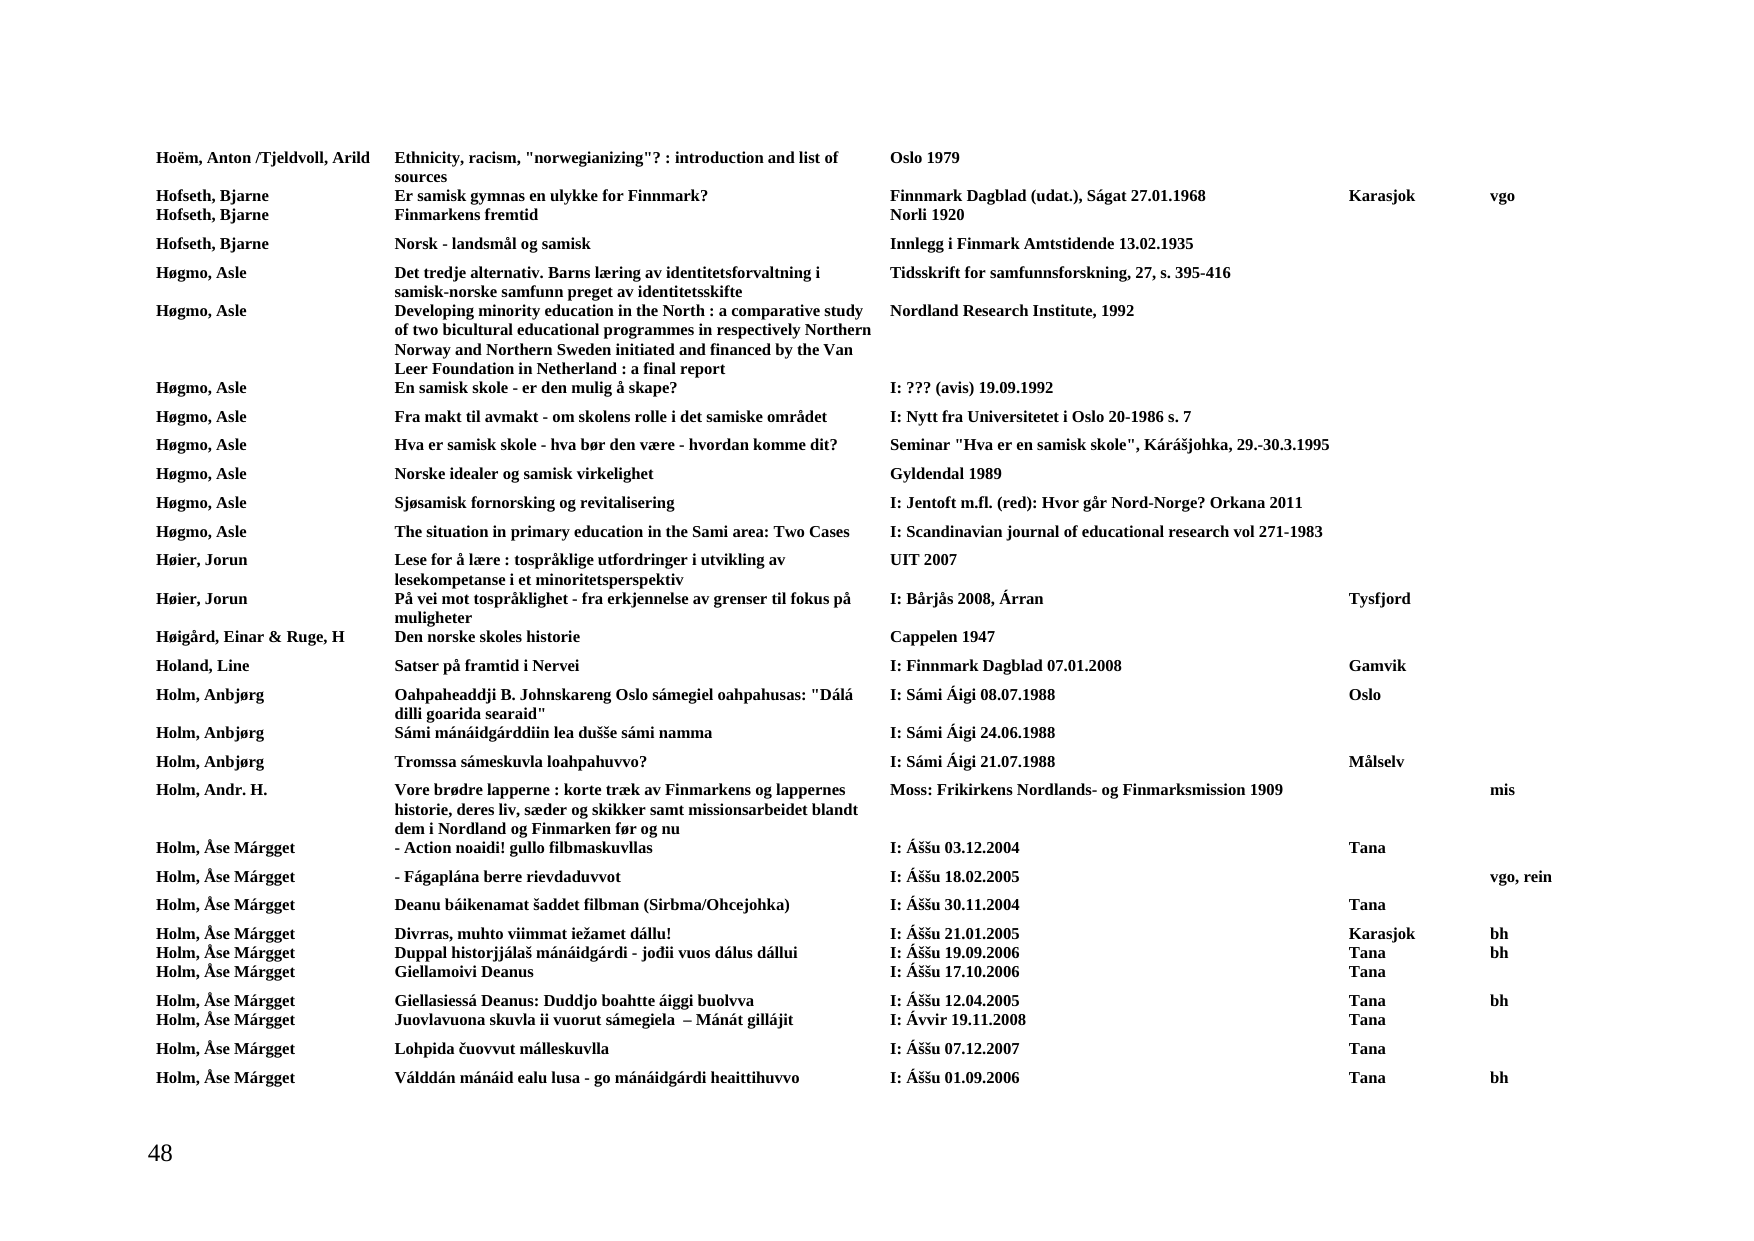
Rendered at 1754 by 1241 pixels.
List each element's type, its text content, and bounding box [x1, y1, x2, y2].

table_cell [1483, 627, 1605, 656]
table_cell I: Áššu 12.04.2005 [883, 991, 1341, 1010]
table_cell Den norske skoles historie [387, 627, 883, 656]
table_cell Giellasiessá Deanus: Duddjo boahtte áiggi buolvva [387, 991, 883, 1010]
table_cell Holm, Åse Márgget [149, 1068, 387, 1087]
table_cell Sámi mánáidgárddiin lea dušše sámi namma [387, 723, 883, 751]
table_cell Giellamoivi Deanus [387, 962, 883, 991]
table_cell Det tredje alternativ. Barns læring av identitetsforvaltning i samisk-norske samfunn preget av identitetsskifte [387, 263, 883, 301]
table_cell [1483, 656, 1605, 684]
table_cell Tana [1341, 838, 1482, 866]
table_cell [1483, 550, 1605, 588]
table_cell - Action noaidi! gullo filbmaskuvllas [387, 838, 883, 866]
table_cell Norsk - landsmål og samisk [387, 234, 883, 263]
table_cell [1341, 493, 1482, 521]
table_cell Finmarkens fremtid [387, 205, 883, 234]
table_cell Høgmo, Asle [149, 301, 387, 378]
table_cell The situation in primary education in the Sami area: Two Cases [387, 521, 883, 550]
table_cell [1483, 234, 1605, 263]
table_cell Hofseth, Bjarne [149, 234, 387, 263]
table_cell bh [1483, 1068, 1605, 1087]
table_cell [1341, 435, 1482, 464]
table_cell [1341, 780, 1482, 838]
table_cell [1483, 493, 1605, 521]
table_cell I: Áššu 03.12.2004 [883, 838, 1341, 866]
table_cell [1483, 406, 1605, 435]
table_cell Sjøsamisk fornorsking og revitalisering [387, 493, 883, 521]
table_cell [1341, 723, 1482, 751]
table_cell [1483, 464, 1605, 493]
table_cell Vore brødre lapperne : korte træk av Finmarkens og lappernes historie, deres liv, sæder og skikker samt missionsarbeidet blandt dem i Nordland og Finmarken før og nu [387, 780, 883, 838]
table_cell Høgmo, Asle [149, 406, 387, 435]
table_cell - Fágaplána berre rievdaduvvot [387, 866, 883, 895]
table_cell Norske idealer og samisk virkelighet [387, 464, 883, 493]
table_cell Tysfjord [1341, 589, 1482, 627]
table_cell Høgmo, Asle [149, 521, 387, 550]
table_cell Holm, Åse Márgget [149, 866, 387, 895]
table_cell vgo, rein [1483, 866, 1605, 895]
table_cell [1341, 550, 1482, 588]
table_cell [1483, 205, 1605, 234]
table_cell [1483, 723, 1605, 751]
table_cell Høgmo, Asle [149, 263, 387, 301]
table_cell Holm, Åse Márgget [149, 838, 387, 866]
table_cell [1341, 263, 1482, 301]
table_cell [1341, 301, 1482, 378]
table_cell Holm, Åse Márgget [149, 1039, 387, 1068]
table_cell [1341, 627, 1482, 656]
table_cell Holm, Åse Márgget [149, 962, 387, 991]
table_cell [1341, 205, 1482, 234]
table_cell I: Áššu 19.09.2006 [883, 943, 1341, 962]
table_cell Holm, Anbjørg [149, 723, 387, 751]
table_cell Høigård, Einar & Ruge, H [149, 627, 387, 656]
table_cell bh [1483, 991, 1605, 1010]
table_cell Divrras, muhto viimmat iežamet dállu! [387, 924, 883, 943]
table_cell I: Sámi Áigi 21.07.1988 [883, 751, 1341, 780]
table_cell [1483, 263, 1605, 301]
table_cell Gamvik [1341, 656, 1482, 684]
table_cell Holm, Åse Márgget [149, 943, 387, 962]
table_cell Moss: Frikirkens Nordlands- og Finmarksmission 1909 [883, 780, 1341, 838]
table_cell Holand, Line [149, 656, 387, 684]
table_cell Høier, Jorun [149, 589, 387, 627]
table_cell Høgmo, Asle [149, 435, 387, 464]
table_cell Finnmark Dagblad (udat.), Ságat 27.01.1968 [883, 186, 1341, 205]
table_cell Oahpaheaddji B. Johnskareng Oslo sámegiel oahpahusas: "Dálá dilli goarida searaid" [387, 684, 883, 723]
table_cell Hofseth, Bjarne [149, 186, 387, 205]
table_cell Deanu báikenamat šaddet filbman (Sirbma/Ohcejohka) [387, 895, 883, 924]
table_cell bh [1483, 943, 1605, 962]
table_cell [1483, 895, 1605, 924]
table_cell [1341, 464, 1482, 493]
table_cell Holm, Anbjørg [149, 751, 387, 780]
table_cell I: Áššu 18.02.2005 [883, 866, 1341, 895]
table_cell I: ??? (avis) 19.09.1992 [883, 378, 1341, 406]
table_cell Tana [1341, 943, 1482, 962]
table_cell Norli 1920 [883, 205, 1341, 234]
table_cell Holm, Åse Márgget [149, 1010, 387, 1039]
table_cell Juovlavuona skuvla ii vuorut sámegiela – Mánát gillájit [387, 1010, 883, 1039]
table_cell Lohpida čuovvut málleskuvlla [387, 1039, 883, 1068]
table_cell Duppal historjjálaš mánáidgárdi - jođii vuos dálus dállui [387, 943, 883, 962]
table_cell Satser på framtid i Nervei [387, 656, 883, 684]
table_cell [1341, 406, 1482, 435]
table_cell [1483, 148, 1605, 186]
table_cell Holm, Anbjørg [149, 684, 387, 723]
table_cell Oslo [1341, 684, 1482, 723]
table_cell Målselv [1341, 751, 1482, 780]
table_cell I: Bårjås 2008, Árran [883, 589, 1341, 627]
table_cell Válddán mánáid ealu lusa - go mánáidgárdi heaittihuvvo [387, 1068, 883, 1087]
table_cell [1341, 521, 1482, 550]
table_cell Tana [1341, 1039, 1482, 1068]
table_cell [1483, 962, 1605, 991]
table_cell I: Nytt fra Universitetet i Oslo 20-1986 s. 7 [883, 406, 1341, 435]
table_cell Tana [1341, 962, 1482, 991]
table_cell Holm, Åse Márgget [149, 991, 387, 1010]
table_cell Holm, Åse Márgget [149, 924, 387, 943]
table_cell Hofseth, Bjarne [149, 205, 387, 234]
table_cell [1341, 866, 1482, 895]
table_cell Ethnicity, racism, "norwegianizing"? : introduction and list of sources [387, 148, 883, 186]
table_cell [1483, 684, 1605, 723]
table_cell Er samisk gymnas en ulykke for Finnmark? [387, 186, 883, 205]
table_cell Tana [1341, 991, 1482, 1010]
table_cell [1483, 301, 1605, 378]
table_cell Holm, Åse Márgget [149, 895, 387, 924]
table_cell Høier, Jorun [149, 550, 387, 588]
table_cell [1483, 838, 1605, 866]
table_cell Oslo 1979 [883, 148, 1341, 186]
table_cell I: Áššu 01.09.2006 [883, 1068, 1341, 1087]
table_cell Hva er samisk skole - hva bør den være - hvordan komme dit? [387, 435, 883, 464]
table_cell Developing minority education in the North : a comparative study of two bicultural educational programmes in respectively Northern Norway and Northern Sweden initiated and financed by the Van Leer Foundation in Netherland : a final report [387, 301, 883, 378]
table_cell Gyldendal 1989 [883, 464, 1341, 493]
table_cell [1341, 148, 1482, 186]
table_cell I: Áššu 17.10.2006 [883, 962, 1341, 991]
table_cell [1483, 435, 1605, 464]
table_cell På vei mot tospråklighet - fra erkjennelse av grenser til fokus på muligheter [387, 589, 883, 627]
table_cell I: Finnmark Dagblad 07.01.2008 [883, 656, 1341, 684]
table_cell bh [1483, 924, 1605, 943]
table_cell Høgmo, Asle [149, 493, 387, 521]
table_cell I: Sámi Áigi 24.06.1988 [883, 723, 1341, 751]
table_cell [1483, 378, 1605, 406]
table_cell I: Jentoft m.fl. (red): Hvor går Nord-Norge? Orkana 2011 [883, 493, 1341, 521]
table_cell Tana [1341, 895, 1482, 924]
table_cell mis [1483, 780, 1605, 838]
table_cell I: Áššu 30.11.2004 [883, 895, 1341, 924]
table_cell I: Áššu 07.12.2007 [883, 1039, 1341, 1068]
table_cell Høgmo, Asle [149, 378, 387, 406]
table_cell Seminar "Hva er en samisk skole", Kárášjohka, 29.-30.3.1995 [883, 435, 1341, 464]
table_cell Lese for å lære : tospråklige utfordringer i utvikling av lesekompetanse i et minoritetsperspektiv [387, 550, 883, 588]
table_cell [1483, 521, 1605, 550]
table_cell Fra makt til avmakt - om skolens rolle i det samiske området [387, 406, 883, 435]
table_cell I: Áššu 21.01.2005 [883, 924, 1341, 943]
table_cell I: Scandinavian journal of educational research vol 271-1983 [883, 521, 1341, 550]
table_cell Cappelen 1947 [883, 627, 1341, 656]
table_cell UIT 2007 [883, 550, 1341, 588]
table_cell Tana [1341, 1010, 1482, 1039]
table_cell vgo [1483, 186, 1605, 205]
table_cell I: Ávvir 19.11.2008 [883, 1010, 1341, 1039]
table_cell [1483, 1039, 1605, 1068]
table_cell I: Sámi Áigi 08.07.1988 [883, 684, 1341, 723]
table_cell Holm, Andr. H. [149, 780, 387, 838]
table_cell [1341, 234, 1482, 263]
table_cell [1483, 1010, 1605, 1039]
table_cell Tromssa sámeskuvla loahpahuvvo? [387, 751, 883, 780]
table_cell [1483, 751, 1605, 780]
table_cell Høgmo, Asle [149, 464, 387, 493]
table_cell Nordland Research Institute, 1992 [883, 301, 1341, 378]
table_cell [1483, 589, 1605, 627]
table_cell [1341, 378, 1482, 406]
table_cell Tidsskrift for samfunnsforskning, 27, s. 395-416 [883, 263, 1341, 301]
table_cell Karasjok [1341, 186, 1482, 205]
table_cell Karasjok [1341, 924, 1482, 943]
table_cell En samisk skole - er den mulig å skape? [387, 378, 883, 406]
table_cell Tana [1341, 1068, 1482, 1087]
table_cell Hoëm, Anton /Tjeldvoll, Arild [149, 148, 387, 186]
table_cell Innlegg i Finmark Amtstidende 13.02.1935 [883, 234, 1341, 263]
